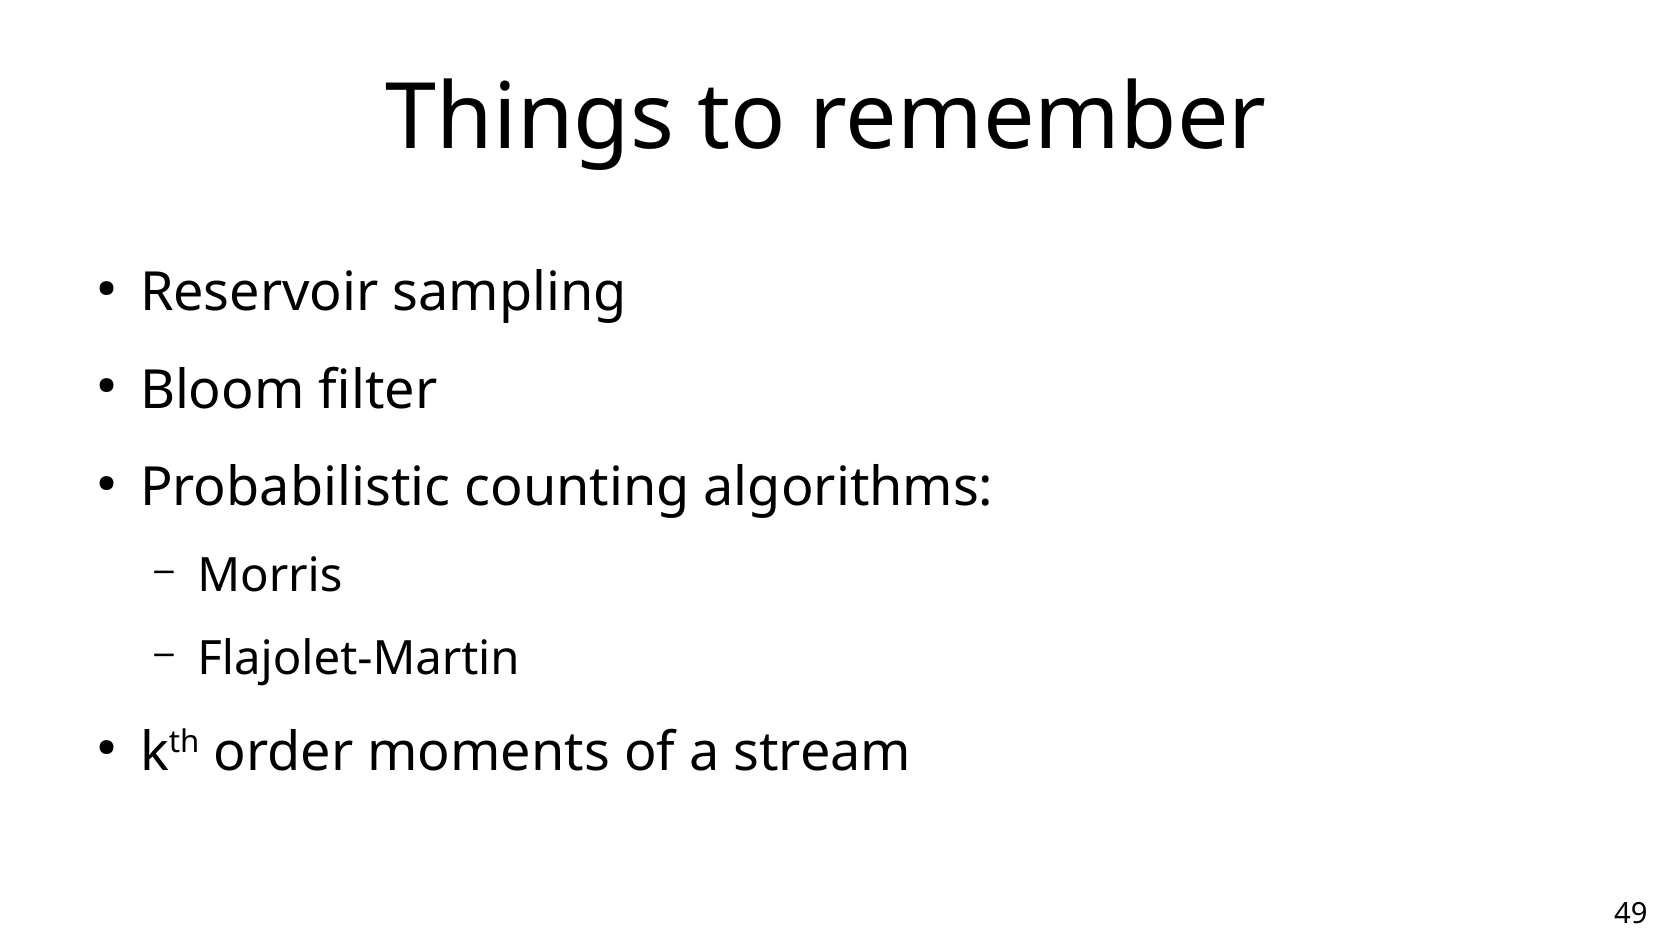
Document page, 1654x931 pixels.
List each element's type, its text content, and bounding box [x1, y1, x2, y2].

list Reservoir sampling Bloom filter Probabilistic counting algorithms: Morris Flajolet-Martin kth order moments of a stream [82, 253, 1571, 793]
title Things to remember [82, 1, 1571, 226]
